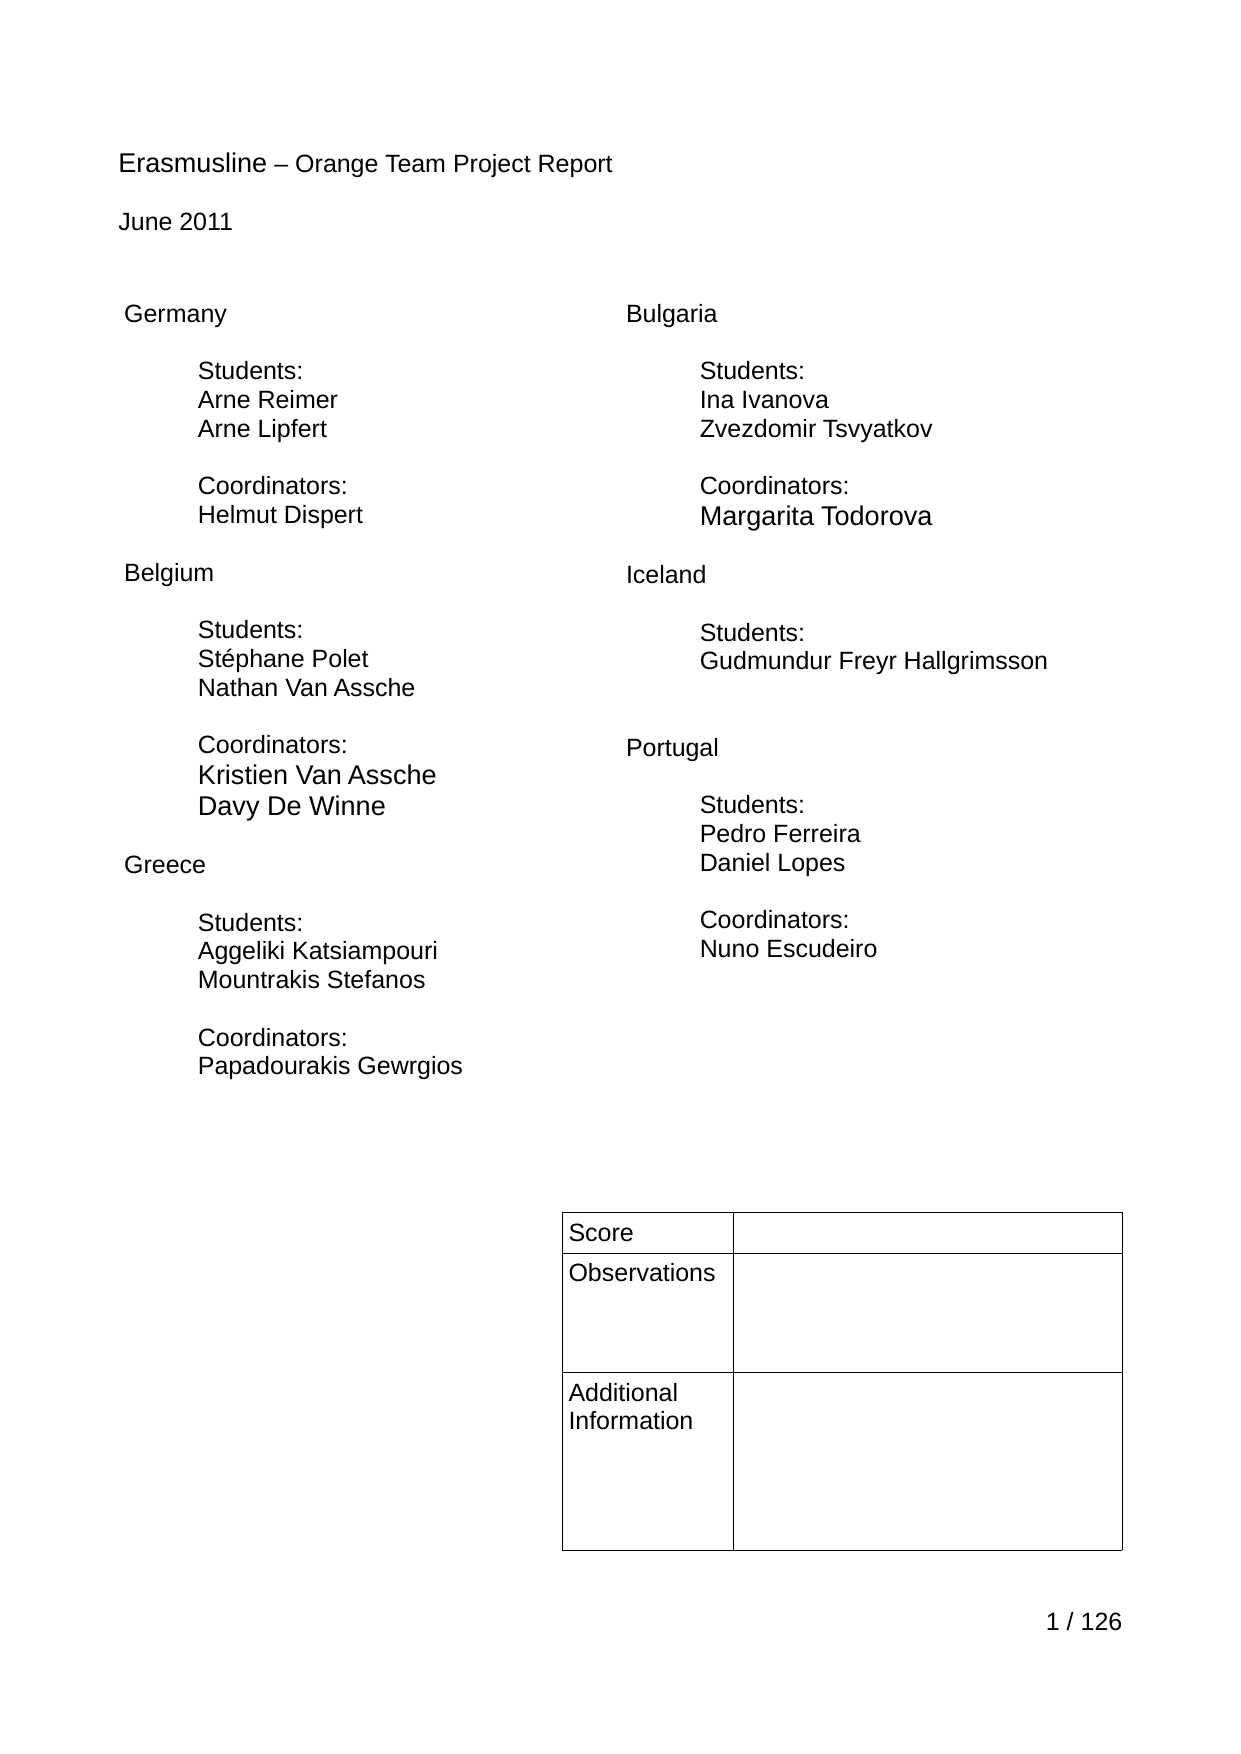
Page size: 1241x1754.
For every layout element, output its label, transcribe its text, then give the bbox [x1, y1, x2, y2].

table_cell [118, 1086, 620, 1126]
table_header [734, 1213, 1122, 1253]
table_header Score [563, 1213, 733, 1253]
text June 2011 [118, 207, 1122, 236]
table_cell Observations [563, 1254, 733, 1372]
table_cell [734, 1254, 1122, 1372]
table_cell Additional Information [563, 1373, 733, 1550]
table_header Germany Students: Arne Reimer Arne Lipfert Coordinators: Helmut Dispert Belgium Students: Stéphane Polet Nathan Van Assche Coordinators: Kristien Van Assche Davy De Winne Greece Students: Aggeliki Katsiampouri Mountrakis Stefanos Coordinators: Papadourakis Gewrgios [118, 293, 620, 1086]
table_cell [734, 1373, 1122, 1550]
text Erasmusline – Orange Team Project Report [118, 147, 1122, 178]
table_header Bulgaria Students: Ina Ivanova Zvezdomir Tsvyatkov Coordinators: Margarita Todorova Iceland Students: Gudmundur Freyr Hallgrimsson Portugal Students: Pedro Ferreira Daniel Lopes Coordinators: Nuno Escudeiro [620, 293, 1122, 1086]
table_cell [620, 1086, 1122, 1126]
